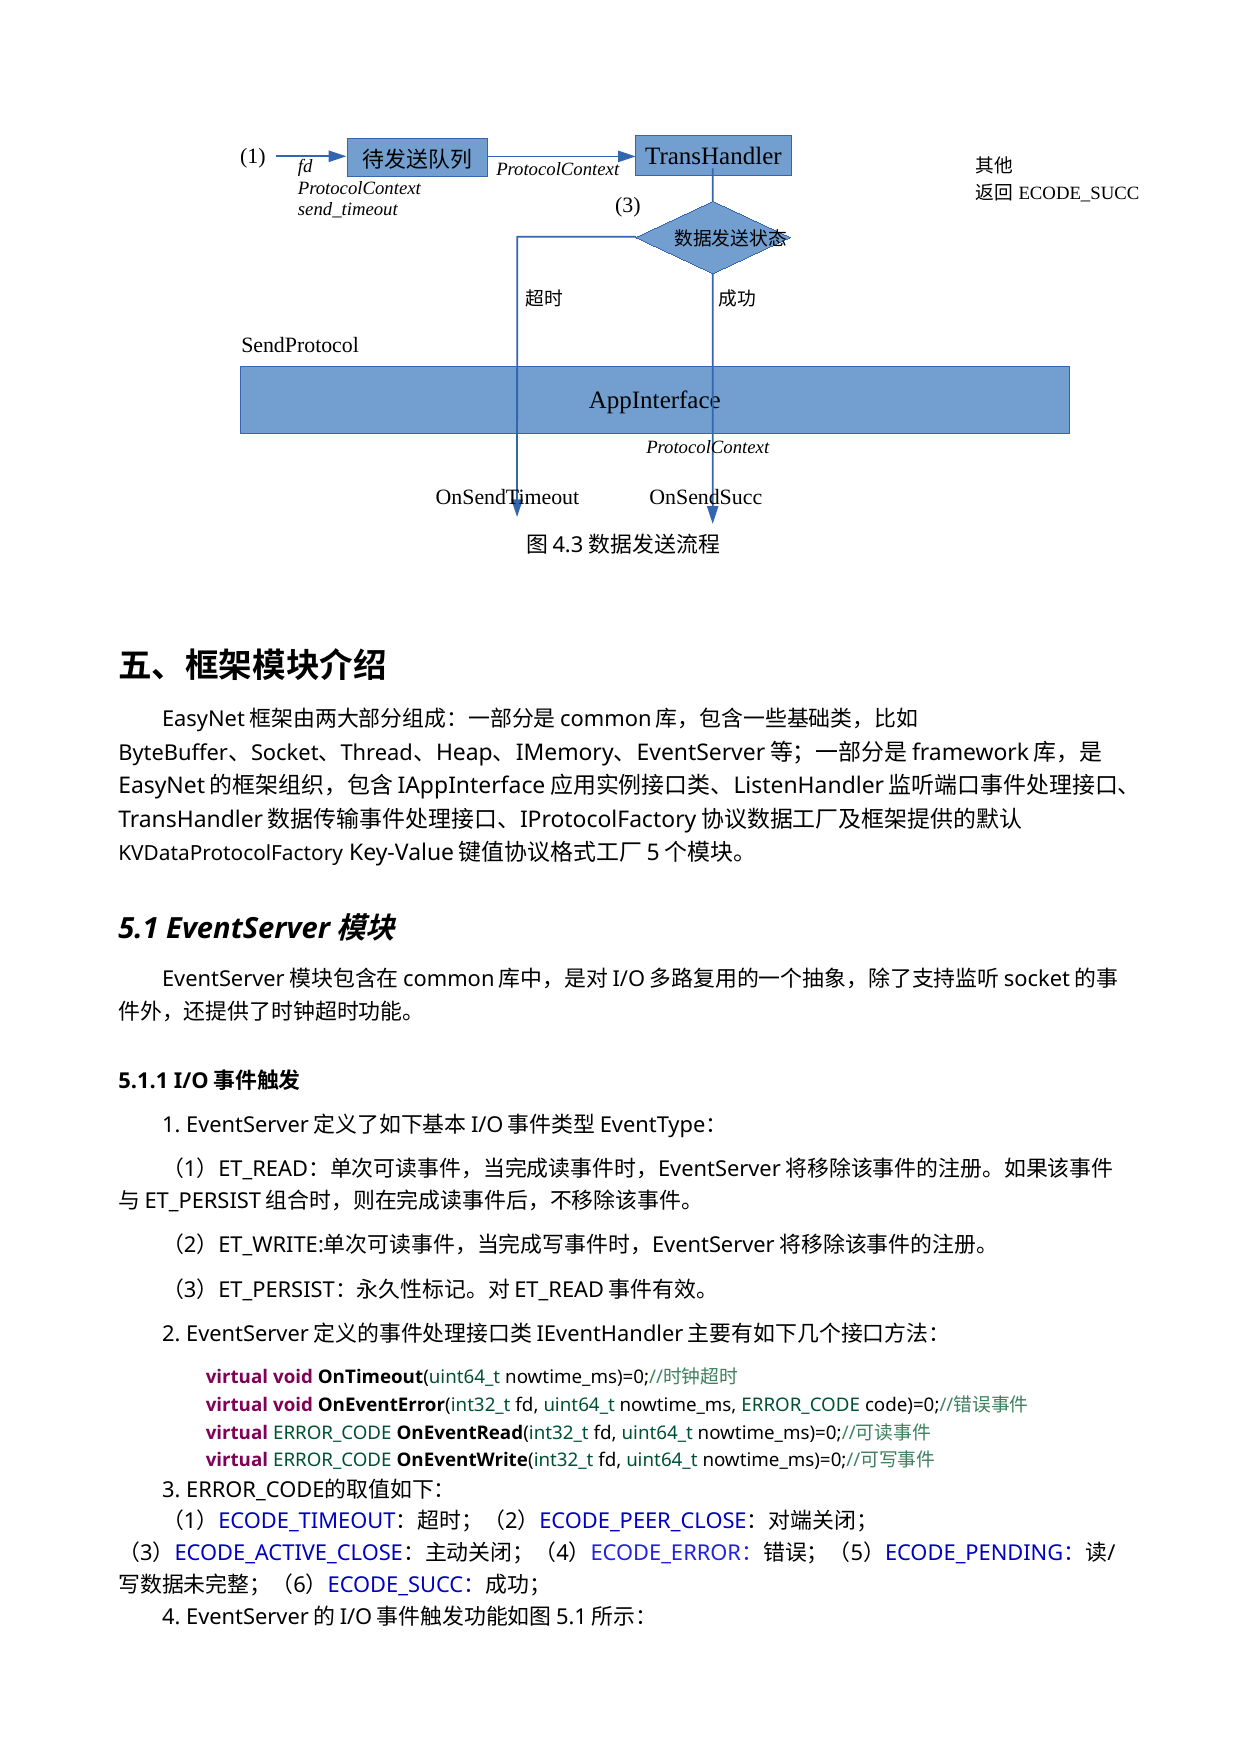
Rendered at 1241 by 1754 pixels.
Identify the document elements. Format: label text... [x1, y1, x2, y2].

subtitle 五、框架模块介绍 [118, 639, 1122, 687]
text 1. EventServer定义了如下基本I/O事件类型EventType： [118, 1107, 1122, 1139]
text EasyNet框架由两大部分组成：一部分是common库，包含一些基础类，比如ByteBuffer、Socket、Thread、Heap、IMemory、EventServer等；一部分是framework库，是EasyNet的框架组织，包含IAppInterface应用实例接口类、ListenHandler监听端口事件处理接口、TransHandler数据传输事件处理接口、IProtocolFactory协议数据工厂及框架提供的默认KVDataProtocolFactory Key-Value键值协议格式工厂5个模块。 [118, 700, 1122, 867]
text 2. EventServer定义的事件处理接口类IEventHandler主要有如下几个接口方法： [118, 1316, 1122, 1348]
text 3. ERROR_CODE的取值如下： [118, 1472, 1122, 1503]
text （3）ET_PERSIST：永久性标记。对ET_READ事件有效。 [118, 1272, 1122, 1303]
subtitle 5.1.1 I/O事件触发 [118, 1063, 1122, 1095]
text virtual ERROR_CODE OnEventRead(int32_t fd, uint64_t nowtime_ms)=0;//可读事件 [118, 1417, 1122, 1444]
text virtual void OnEventError(int32_t fd, uint64_t nowtime_ms, ERROR_CODE code)=0;//错误事件 [118, 1390, 1122, 1417]
text 图4.3 数据发送流程 [118, 527, 1122, 559]
text virtual ERROR_CODE OnEventWrite(int32_t fd, uint64_t nowtime_ms)=0;//可写事件 [118, 1444, 1122, 1472]
text EventServer模块包含在common库中，是对I/O多路复用的一个抽象，除了支持监听socket的事件外，还提供了时钟超时功能。 [118, 960, 1122, 1025]
text （2）ET_WRITE:单次可读事件，当完成写事件时，EventServer将移除该事件的注册。 [118, 1227, 1122, 1259]
text （1）ECODE_TIMEOUT：超时；（2）ECODE_PEER_CLOSE：对端关闭；（3）ECODE_ACTIVE_CLOSE：主动关闭；（4）ECODE_ERROR：错误；（5）ECODE_PENDING：读/写数据未完整；（6）ECODE_SUCC：成功； [118, 1503, 1122, 1599]
text 4. EventServer的I/O事件触发功能如图5.1所示： [118, 1599, 1122, 1631]
text （1）ET_READ：单次可读事件，当完成读事件时，EventServer将移除该事件的注册。如果该事件与ET_PERSIST组合时，则在完成读事件后，不移除该事件。 [118, 1151, 1122, 1215]
text virtual void OnTimeout(uint64_t nowtime_ms)=0;//时钟超时 [118, 1360, 1122, 1390]
subtitle 5.1 EventServer模块 [118, 905, 1122, 947]
